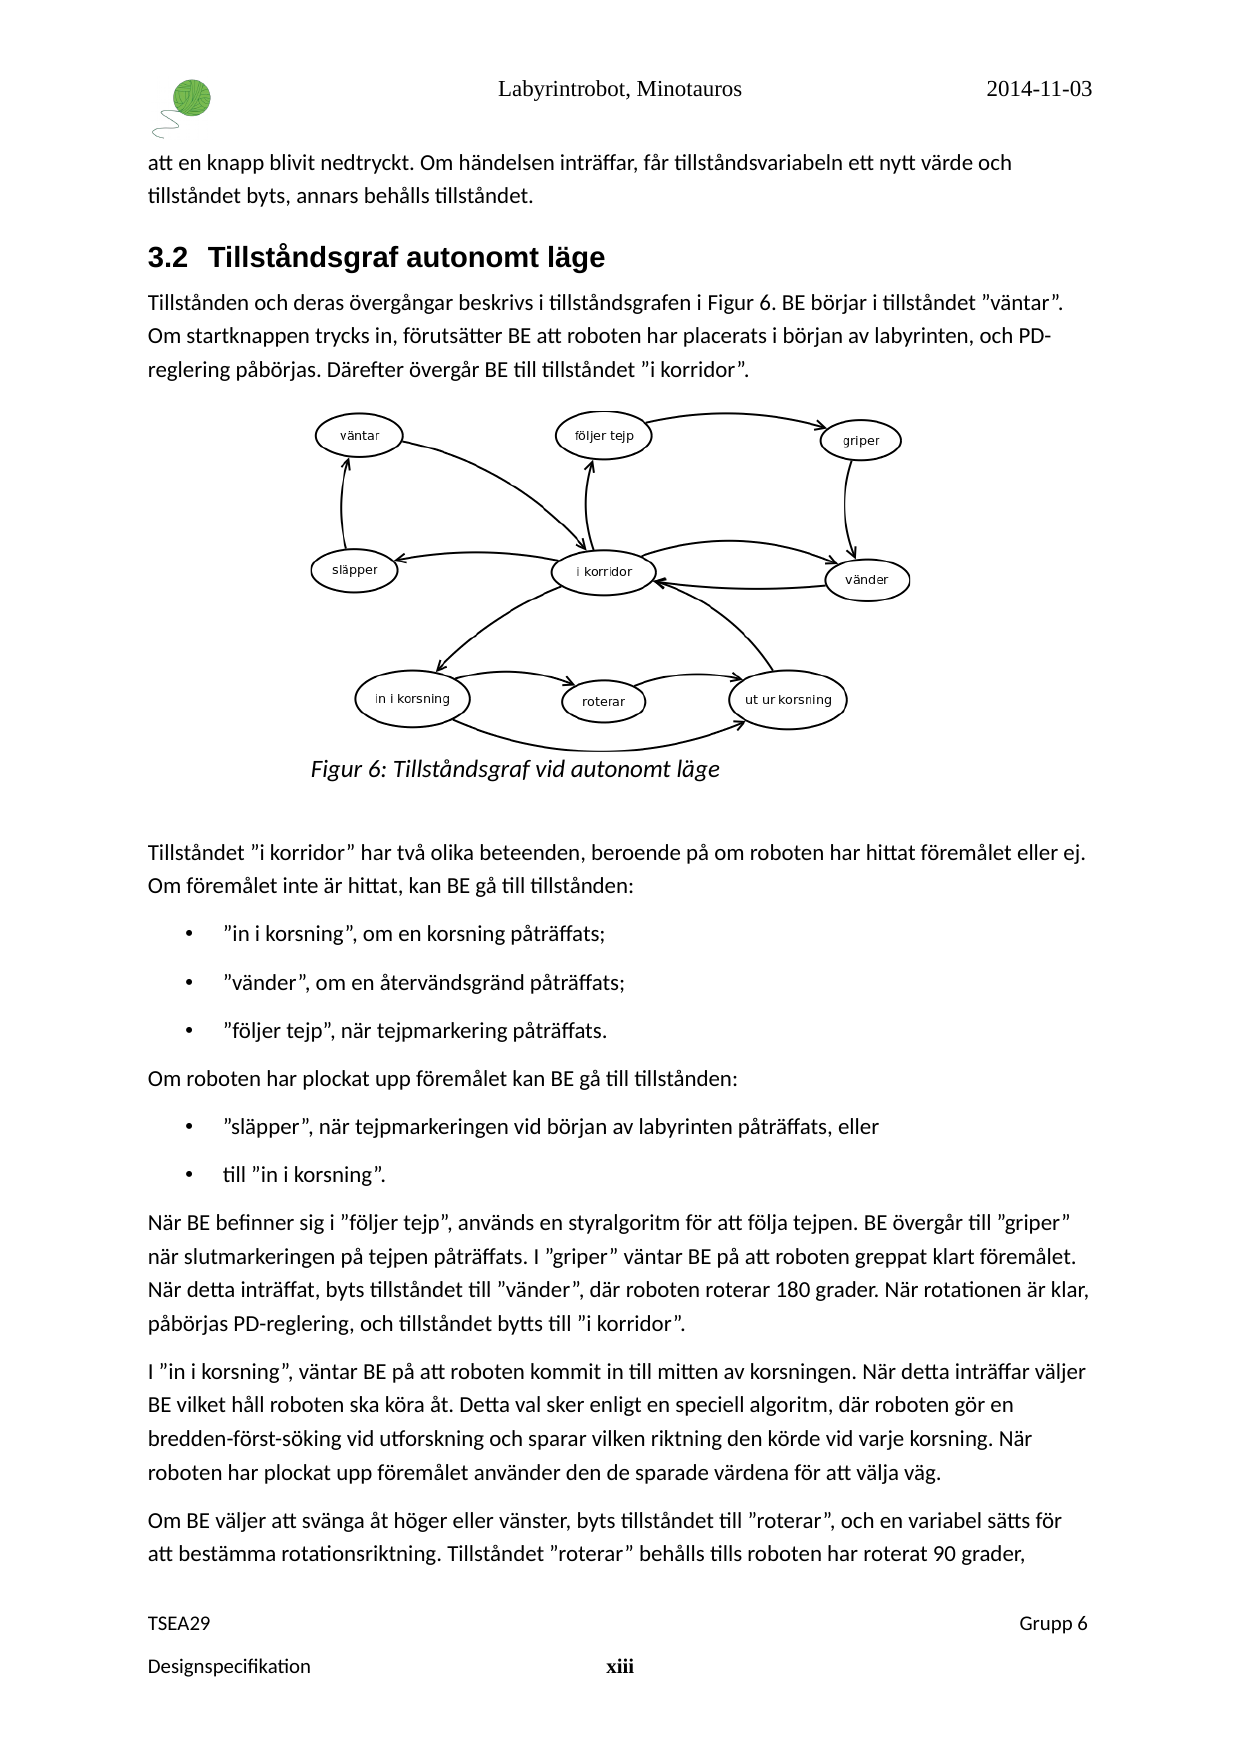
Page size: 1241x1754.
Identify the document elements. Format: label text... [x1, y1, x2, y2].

text Tillstånden och deras övergångar beskrivs i tillståndsgrafen i Figur 6. BE börjar i tillståndet ”väntar”. Om startknappen trycks in, förutsätter BE att roboten har placerats i början av labyrinten, och PD-reglering påbörjas. Därefter övergår BE till tillståndet ”i korridor”. [148, 288, 1093, 383]
text Om BE väljer att svänga åt höger eller vänster, byts tillståndet till ”roterar”, och en variabel sätts för att bestämma rotationsriktning. Tillståndet ”roterar” behålls tills roboten har roterat 90 grader, [148, 1506, 1093, 1567]
list ”vänder”, om en återvändsgränd påträffats; [185, 968, 1093, 996]
text När BE befinner sig i ”följer tejp”, används en styralgoritm för att följa tejpen. BE övergår till ”griper” när slutmarkeringen på tejpen påträffats. I ”griper” väntar BE på att roboten greppat klart föremålet. När detta inträffat, byts tillståndet till ”vänder”, där roboten roterar 180 grader. När rotationen är klar, påbörjas PD-reglering, och tillståndet bytts till ”i korridor”. [148, 1208, 1093, 1337]
list till ”in i korsning”. [185, 1160, 1093, 1188]
list ”in i korsning”, om en korsning påträffats; [185, 919, 1093, 948]
picture [310, 411, 911, 752]
text Om roboten har plockat upp föremålet kan BE gå till tillstånden: [148, 1064, 1093, 1092]
text I ”in i korsning”, väntar BE på att roboten kommit in till mitten av korsningen. När detta inträffar väljer BE vilket håll roboten ska köra åt. Detta val sker enligt en speciell algoritm, där roboten gör en bredden-först-söking vid utforskning och sparar vilken riktning den körde vid varje korsning. När roboten har plockat upp föremålet använder den de sparade värdena för att välja väg. [148, 1357, 1093, 1486]
subtitle Tillståndsgraf autonomt läge [148, 240, 1093, 273]
list ”släpper”, när tejpmarkeringen vid början av labyrinten påträffats, eller [185, 1112, 1093, 1140]
text Figur 6: Tillståndsgraf vid autonomt läge [311, 752, 911, 784]
picture [150, 76, 214, 141]
text Tillståndet ”i korridor” har två olika beteenden, beroende på om roboten har hittat föremålet eller ej. Om föremålet inte är hittat, kan BE gå till tillstånden: [148, 403, 1093, 899]
list ”följer tejp”, när tejpmarkering påträffats. [185, 1016, 1093, 1044]
text att en knapp blivit nedtryckt. Om händelsen inträffar, får tillståndsvariabeln ett nytt värde och tillståndet byts, annars behålls tillståndet. [148, 148, 1093, 209]
